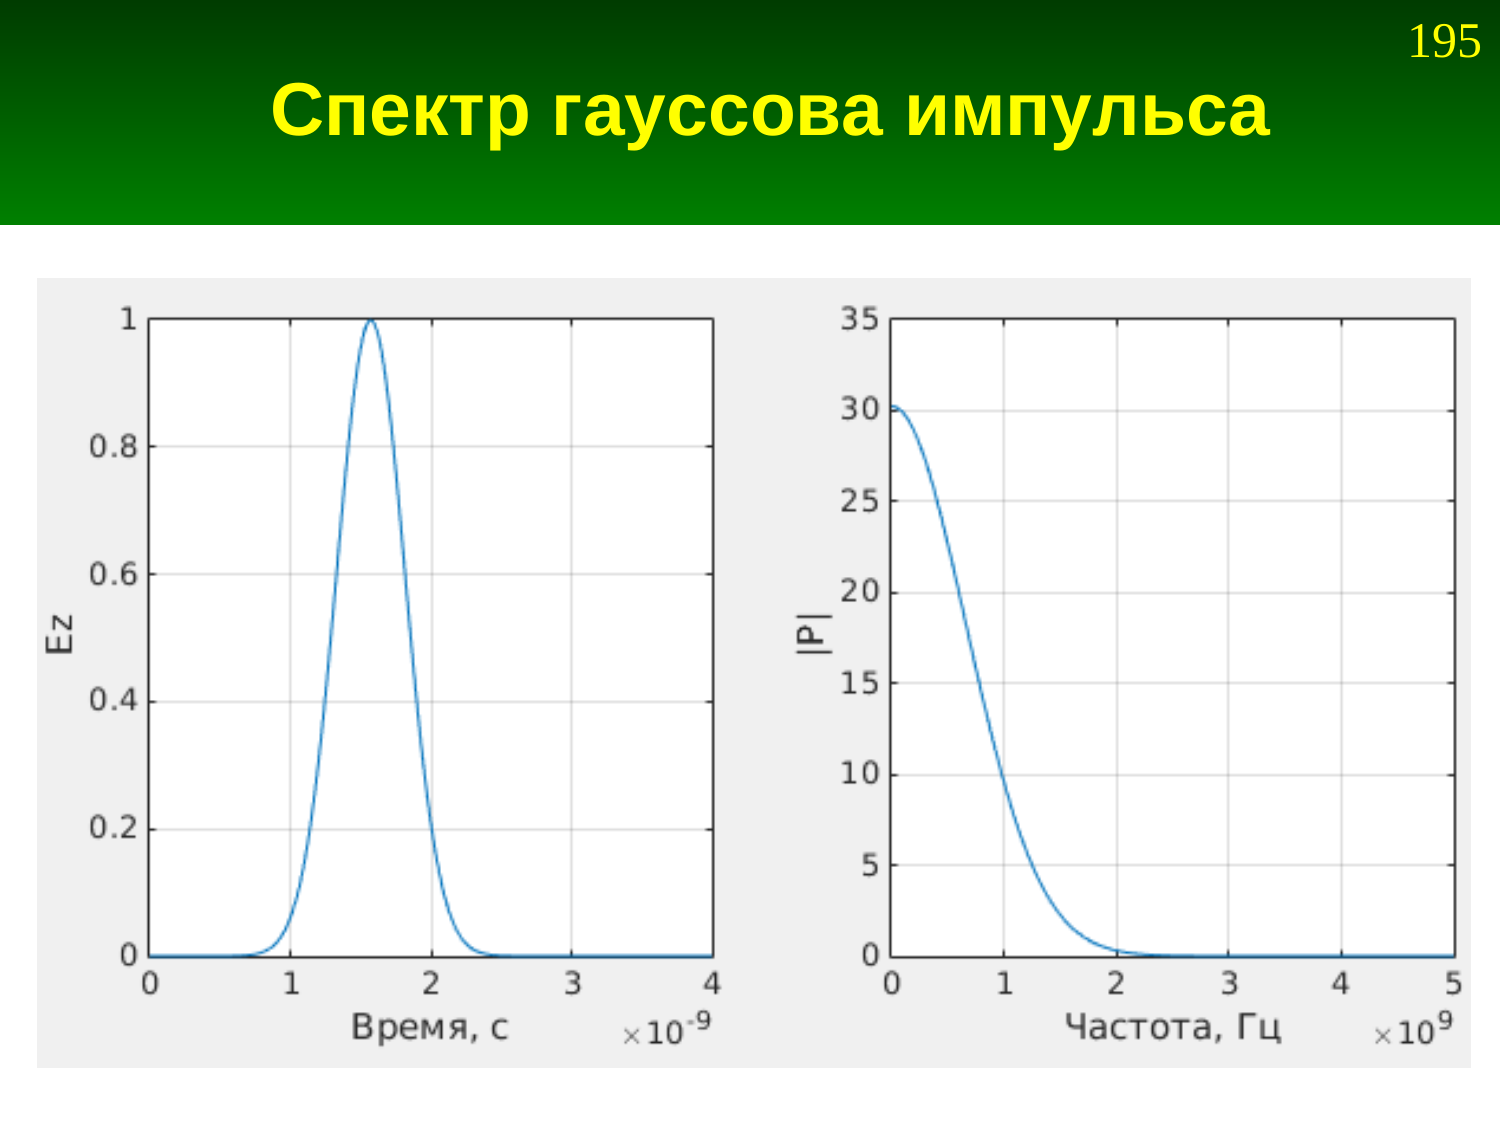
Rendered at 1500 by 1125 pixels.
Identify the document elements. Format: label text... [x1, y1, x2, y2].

title Спектр гауссова импульса [100, 7, 1441, 204]
picture [37, 278, 1471, 1068]
